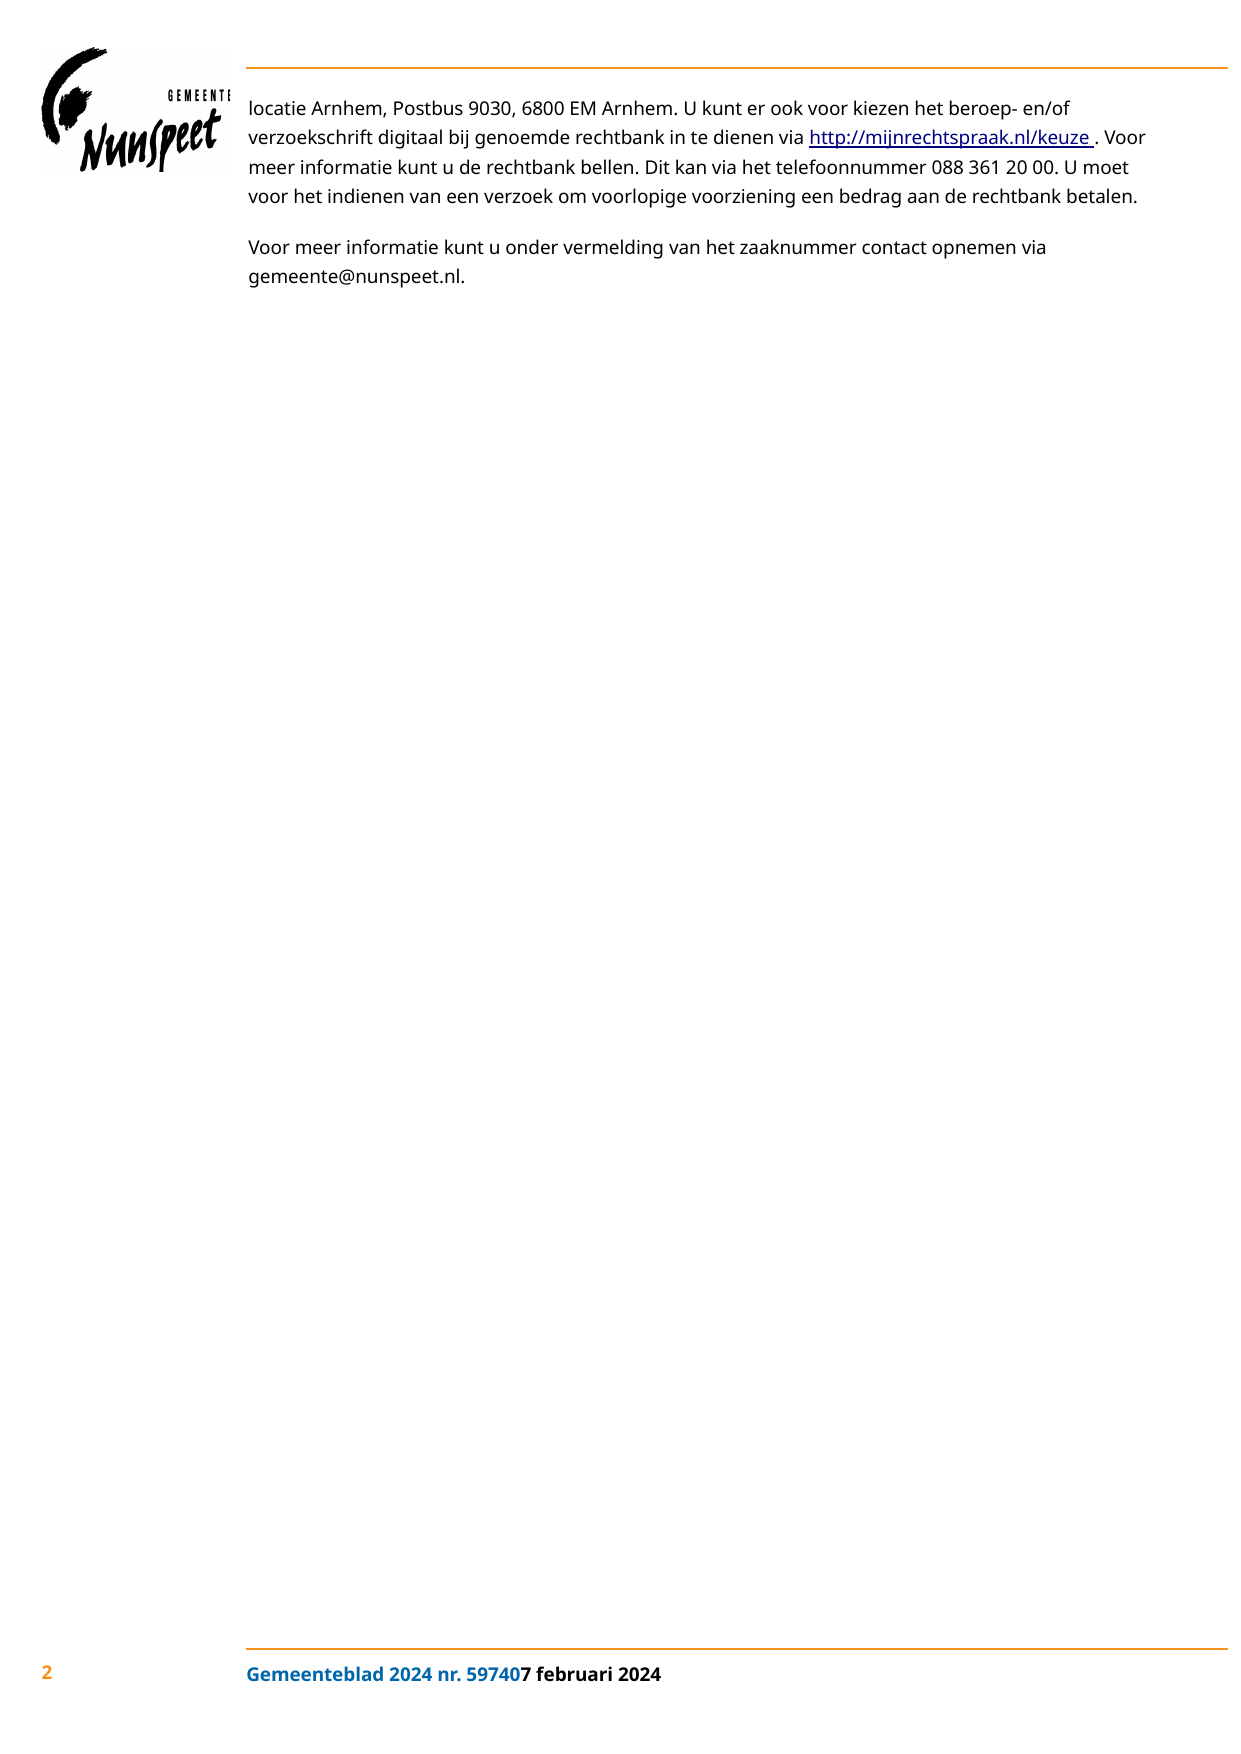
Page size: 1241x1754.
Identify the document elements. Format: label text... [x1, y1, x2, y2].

picture [41, 47, 231, 172]
text Voor meer informatie kunt u onder vermelding van het zaaknummer contact opnemen via gemeente@nunspeet.nl. [248, 234, 1152, 289]
text locatie Arnhem, Postbus 9030, 6800 EM Arnhem. U kunt er ook voor kiezen het beroep- en/of verzoekschrift digitaal bij genoemde rechtbank in te dienen via http://mijnrechtspraak.nl/keuze . Voor meer informatie kunt u de rechtbank bellen. Dit kan via het telefoonnummer 088 361 20 00. U moet voor het indienen van een verzoek om voorlopige voorziening een bedrag aan de rechtbank betalen. [248, 95, 1152, 209]
